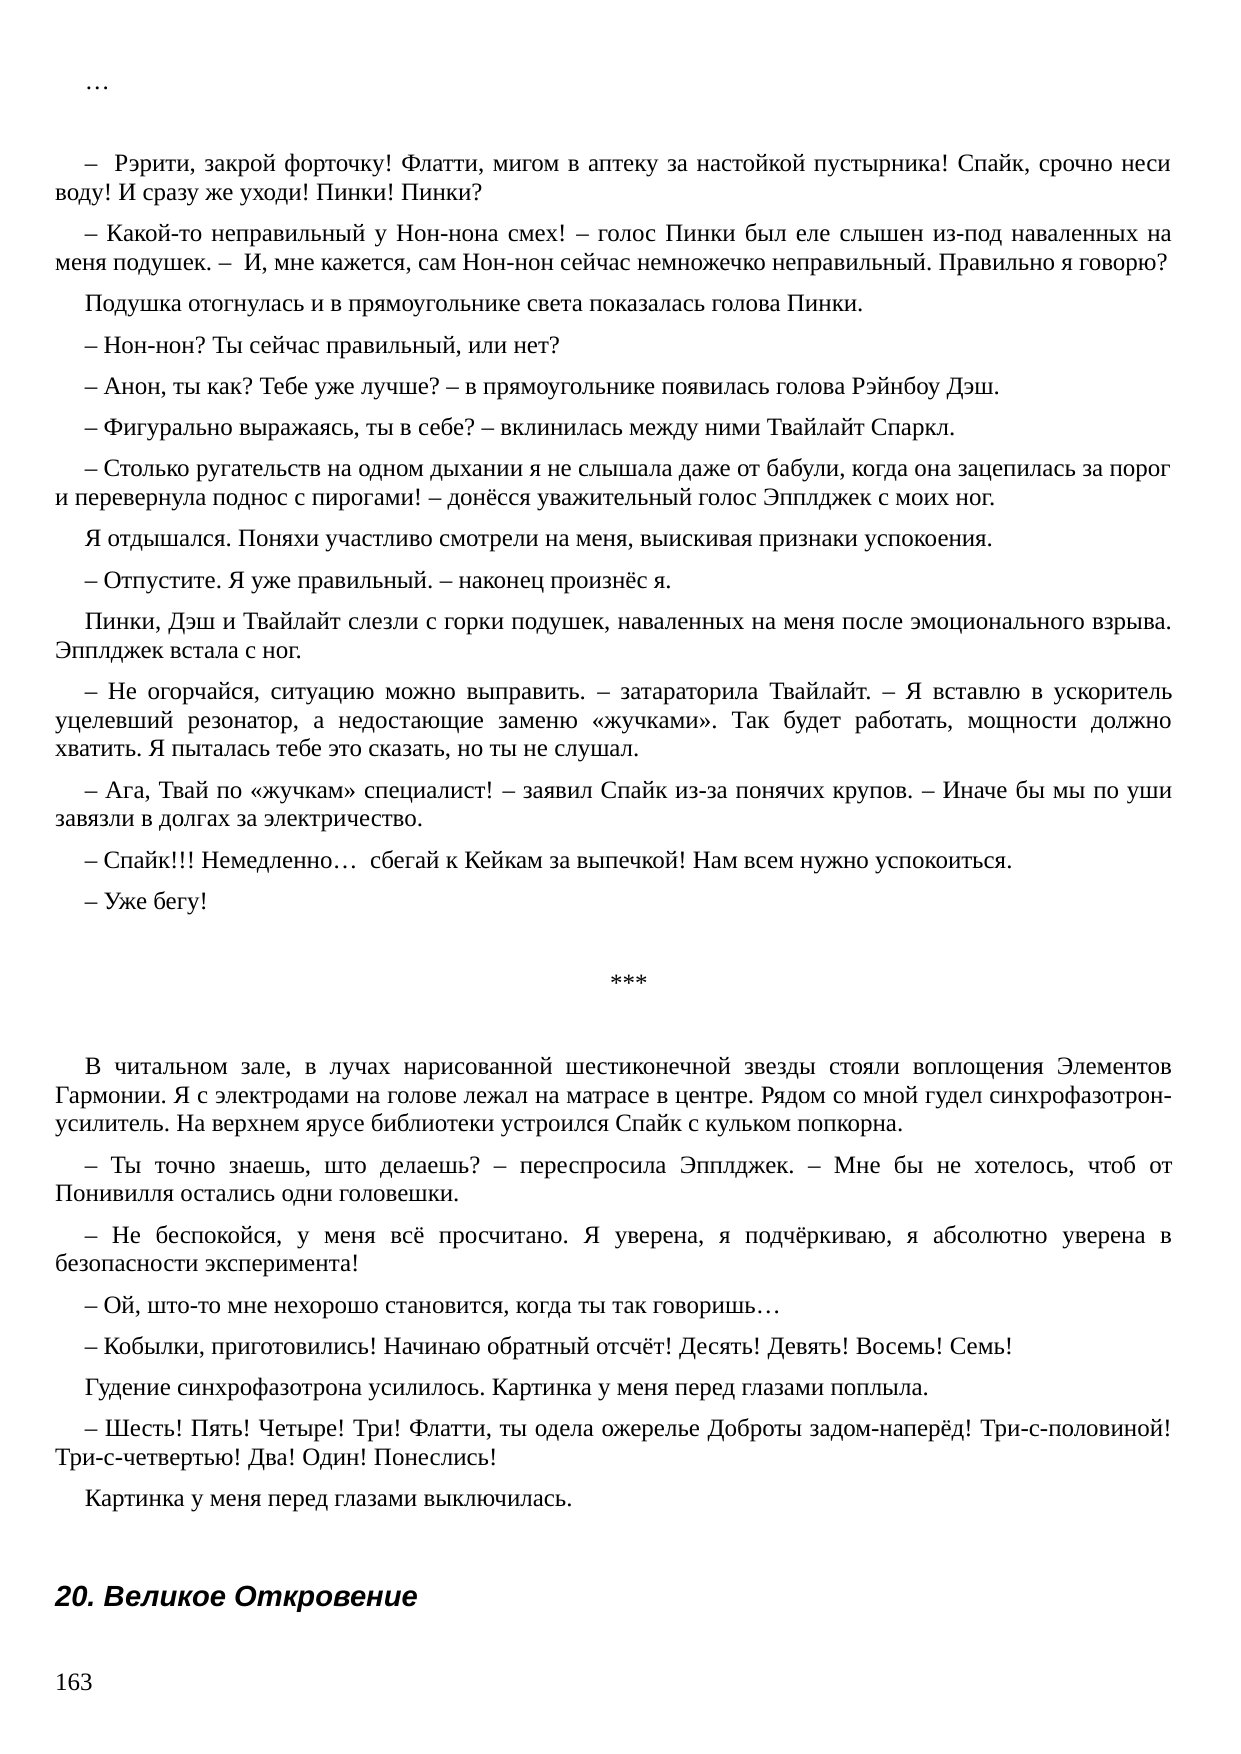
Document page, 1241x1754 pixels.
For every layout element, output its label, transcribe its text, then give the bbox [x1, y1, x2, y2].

text – Столько ругательств на одном дыхании я не слышала даже от бабули, когда она зацепилась за порог и перевернула поднос с пирогами! – донёсся уважительный голос Эпплджек с моих ног. [55, 453, 1173, 511]
text *** [55, 968, 1173, 997]
text – Нон-нон? Ты сейчас правильный, или нет? [55, 330, 1173, 358]
text Подушка отогнулась и в прямоугольнике света показалась голова Пинки. [55, 288, 1173, 317]
text – Спайк!!! Немедленно… сбегай к Кейкам за выпечкой! Нам всем нужно успокоиться. [55, 845, 1173, 873]
text Пинки, Дэш и Твайлайт слезли с горки подушек, наваленных на меня после эмоционального взрыва. Эпплджек встала с ног. [55, 606, 1173, 663]
text – Шесть! Пять! Четыре! Три! Флатти, ты одела ожерелье Доброты задом-наперёд! Три-с-половиной! Три-с-четвертью! Два! Один! Понеслись! [55, 1413, 1173, 1471]
text Гудение синхрофазотрона усилилось. Картинка у меня перед глазами поплыла. [55, 1372, 1173, 1401]
text – Кобылки, приготовились! Начинаю обратный отсчёт! Десять! Девять! Восемь! Семь! [55, 1331, 1173, 1360]
text – Не беспокойся, у меня всё просчитано. Я уверена, я подчёркиваю, я абсолютно уверена в безопасности эксперимента! [55, 1220, 1173, 1277]
text – Не огорчайся, ситуацию можно выправить. – затараторила Твайлайт. – Я вставлю в ускоритель уцелевший резонатор, а недостающие заменю «жучками». Так будет работать, мощности должно хватить. Я пыталась тебе это сказать, но ты не слушал. [55, 676, 1173, 762]
text – Отпустите. Я уже правильный. – наконец произнёс я. [55, 565, 1173, 593]
text – Какой-то неправильный у Нон-нона смех! – голос Пинки был еле слышен из-под наваленных на меня подушек. – И, мне кажется, сам Нон-нон сейчас немножечко неправильный. Правильно я говорю? [55, 218, 1173, 276]
text – Ага, Твай по «жучкам» специалист! – заявил Спайк из-за понячих крупов. – Иначе бы мы по уши завязли в долгах за электричество. [55, 775, 1173, 832]
text Я отдышался. Поняхи участливо смотрели на меня, выискивая признаки успокоения. [55, 523, 1173, 552]
text – Фигурально выражаясь, ты в себе? – вклинилась между ними Твайлайт Спаркл. [55, 412, 1173, 441]
text – Анон, ты как? Тебе уже лучше? – в прямоугольнике появилась голова Рэйнбоу Дэш. [55, 371, 1173, 400]
text Картинка у меня перед глазами выключилась. [55, 1483, 1173, 1512]
text – Рэрити, закрой форточку! Флатти, мигом в аптеку за настойкой пустырника! Спайк, срочно неси воду! И сразу же уходи! Пинки! Пинки? [55, 148, 1173, 206]
text … [55, 66, 1173, 95]
text – Ой, што-то мне нехорошо становится, когда ты так говоришь… [55, 1290, 1173, 1318]
text – Уже бегу! [55, 886, 1173, 915]
subtitle 20. Великое Откровение [55, 1578, 1173, 1612]
text – Ты точно знаешь, што делаешь? – переспросила Эпплджек. – Мне бы не хотелось, чтоб от Понивилля остались одни головешки. [55, 1150, 1173, 1207]
text В читальном зале, в лучах нарисованной шестиконечной звезды стояли воплощения Элементов Гармонии. Я с электродами на голове лежал на матрасе в центре. Рядом со мной гудел синхрофазотрон-усилитель. На верхнем ярусе библиотеки устроился Спайк с кульком попкорна. [55, 1051, 1173, 1137]
